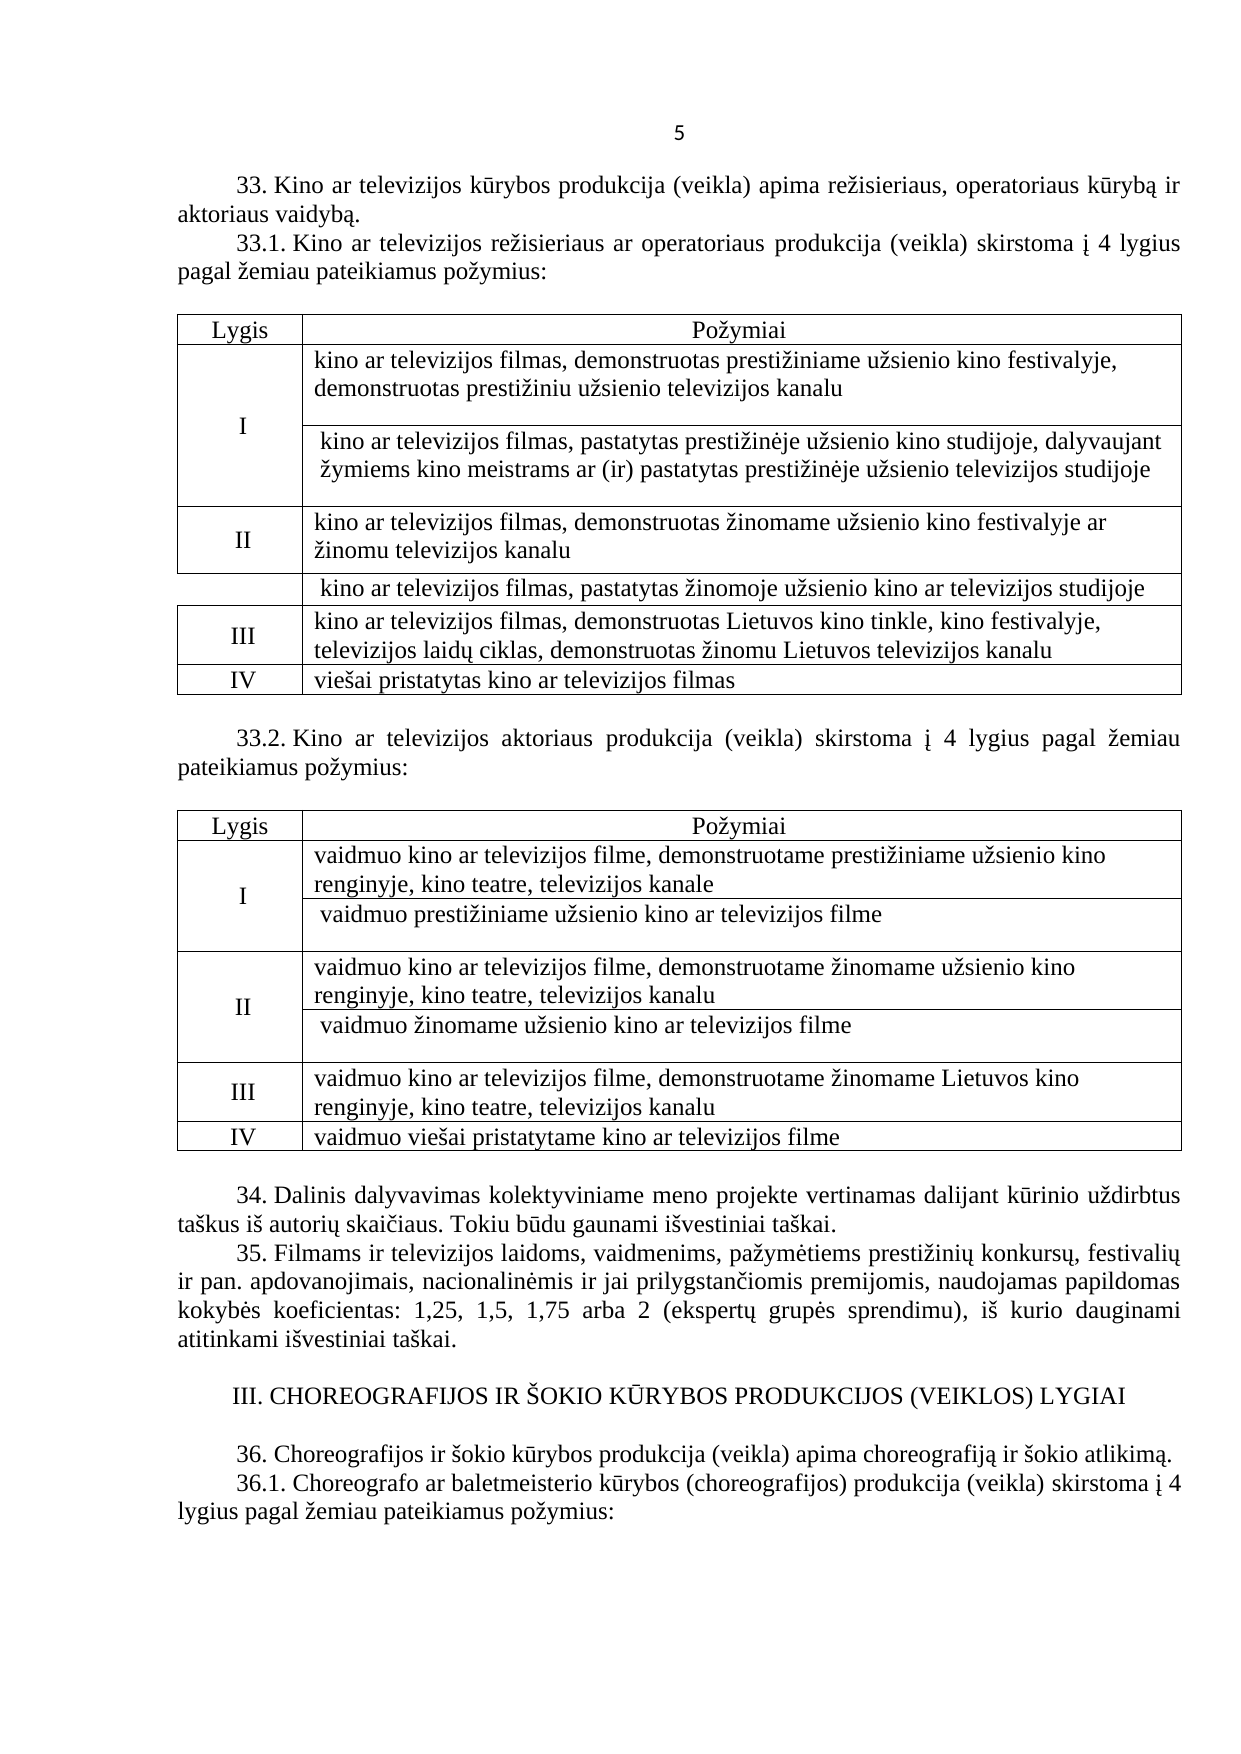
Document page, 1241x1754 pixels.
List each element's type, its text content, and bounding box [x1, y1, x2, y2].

table_cell vaidmuo kino ar televizijos filme, demonstruotame žinomame užsienio kino renginyje, kino teatre, televizijos kanalu [303, 952, 1181, 1009]
table_cell III [178, 606, 302, 664]
text 34. Dalinis dalyvavimas kolektyviniame meno projekte vertinamas dalijant kūrinio uždirbtus taškus iš autorių skaičiaus. Tokiu būdu gaunami išvestiniai taškai. [177, 1180, 1181, 1238]
table_cell vaidmuo kino ar televizijos filme, demonstruotame žinomame Lietuvos kino renginyje, kino teatre, televizijos kanalu [303, 1063, 1181, 1121]
table_cell vaidmuo žinomame užsienio kino ar televizijos filme [303, 1010, 1181, 1062]
table_cell III [178, 1063, 302, 1121]
table_cell viešai pristatytas kino ar televizijos filmas [303, 665, 1181, 694]
text 33.1. Kino ar televizijos režisieriaus ar operatoriaus produkcija (veikla) skirstoma į 4 lygius pagal žemiau pateikiamus požymius: [177, 228, 1181, 285]
table_cell kino ar televizijos filmas, demonstruotas prestižiniame užsienio kino festivalyje, demonstruotas prestižiniu užsienio televizijos kanalu [303, 345, 1181, 425]
table_cell kino ar televizijos filmas, demonstruotas žinomame užsienio kino festivalyje ar žinomu televizijos kanalu [303, 507, 1181, 572]
table_cell I [178, 345, 302, 506]
table_cell IV [178, 1122, 302, 1150]
table_header Lygis [178, 811, 302, 839]
text 36. Choreografijos ir šokio kūrybos produkcija (veikla) apima choreografiją ir šokio atlikimą. [177, 1439, 1181, 1468]
table_cell II [178, 952, 302, 1062]
table_header Požymiai [303, 315, 1181, 344]
table_cell vaidmuo prestižiniame užsienio kino ar televizijos filme [303, 899, 1181, 951]
table_header Lygis [178, 315, 302, 344]
table_cell kino ar televizijos filmas, pastatytas žinomoje užsienio kino ar televizijos studijoje [303, 574, 1181, 605]
table_cell kino ar televizijos filmas, pastatytas prestižinėje užsienio kino studijoje, dalyvaujant žymiems kino meistrams ar (ir) pastatytas prestižinėje užsienio televizijos studijoje [303, 426, 1181, 506]
text 35. Filmams ir televizijos laidoms, vaidmenims, pažymėtiems prestižinių konkursų, festivalių ir pan. apdovanojimais, nacionalinėmis ir jai prilygstančiomis premijomis, naudojamas papildomas kokybės koeficientas: 1,25, 1,5, 1,75 arba 2 (ekspertų grupės sprendimu), iš kurio dauginami atitinkami išvestiniai taškai. [177, 1238, 1181, 1353]
table_cell vaidmuo viešai pristatytame kino ar televizijos filme [303, 1122, 1181, 1150]
text III. CHOREOGRAFIJOS IR ŠOKIO KŪRYBOS PRODUKCIJOS (VEIKLOS) LYGIAI [177, 1381, 1181, 1410]
text 33. Kino ar televizijos kūrybos produkcija (veikla) apima režisieriaus, operatoriaus kūrybą ir aktoriaus vaidybą. [177, 170, 1181, 228]
table_cell vaidmuo kino ar televizijos filme, demonstruotame prestižiniame užsienio kino renginyje, kino teatre, televizijos kanale [303, 841, 1181, 898]
table_header Požymiai [303, 811, 1181, 839]
table_cell IV [178, 665, 302, 694]
text 33.2. Kino ar televizijos aktoriaus produkcija (veikla) skirstoma į 4 lygius pagal žemiau pateikiamus požymius: [177, 723, 1181, 781]
table_cell kino ar televizijos filmas, demonstruotas Lietuvos kino tinkle, kino festivalyje, televizijos laidų ciklas, demonstruotas žinomu Lietuvos televizijos kanalu [303, 606, 1181, 664]
text 36.1. Choreografo ar baletmeisterio kūrybos (choreografijos) produkcija (veikla) skirstoma į 4 lygius pagal žemiau pateikiamus požymius: [177, 1468, 1181, 1525]
table_cell I [178, 841, 302, 951]
table_cell II [178, 507, 302, 572]
